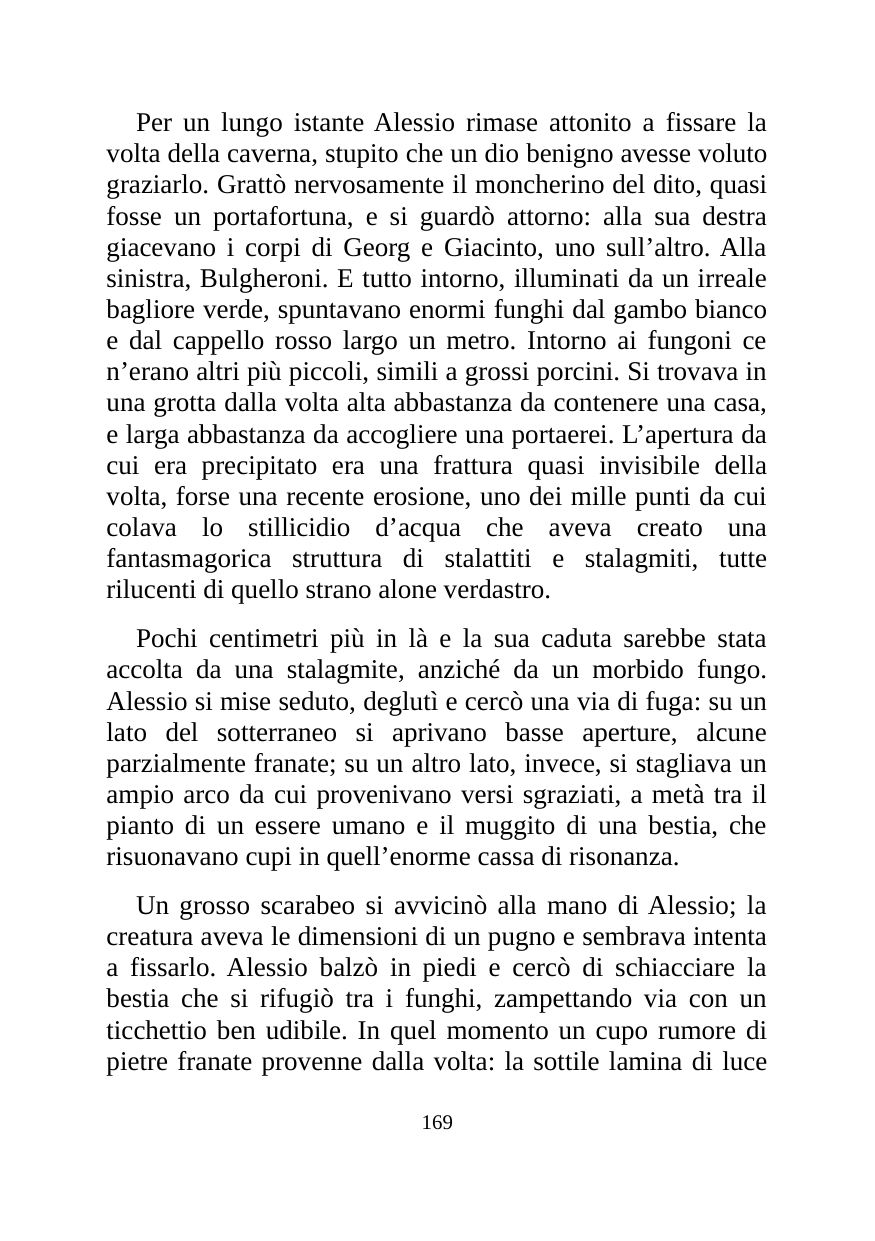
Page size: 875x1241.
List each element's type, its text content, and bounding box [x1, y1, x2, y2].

text Per un lungo istante Alessio rimase attonito a fissare la volta della caverna, stupito che un dio benigno avesse voluto graziarlo. Grattò nervosamente il moncherino del dito, quasi fosse un portafortuna, e si guardò attorno: alla sua destra giacevano i corpi di Georg e Giacinto, uno sull’altro. Alla sinistra, Bulgheroni. E tutto intorno, illuminati da un irreale bagliore verde, spuntavano enormi funghi dal gambo bianco e dal cappello rosso largo un metro. Intorno ai fungoni ce n’erano altri più piccoli, simili a grossi porcini. Si trovava in una grotta dalla volta alta abbastanza da contenere una casa, e larga abbastanza da accogliere una portaerei. L’apertura da cui era precipitato era una frattura quasi invisibile della volta, forse una recente erosione, uno dei mille punti da cui colava lo stillicidio d’acqua che aveva creato una fantasmagorica struttura di stalattiti e stalagmiti, tutte rilucenti di quello strano alone verdastro. [106, 106, 768, 604]
text Pochi centimetri più in là e la sua caduta sarebbe stata accolta da una stalagmite, anziché da un morbido fungo. Alessio si mise seduto, deglutì e cercò una via di fuga: su un lato del sotterraneo si aprivano basse aperture, alcune parzialmente franate; su un altro lato, invece, si stagliava un ampio arco da cui provenivano versi sgraziati, a metà tra il pianto di un essere umano e il muggito di una bestia, che risuonavano cupi in quell’enorme cassa di risonanza. [106, 622, 768, 871]
text Un grosso scarabeo si avvicinò alla mano di Alessio; la creatura aveva le dimensioni di un pugno e sembrava intenta a fissarlo. Alessio balzò in piedi e cercò di schiacciare la bestia che si rifugiò tra i funghi, zampettando via con un ticchettio ben udibile. In quel momento un cupo rumore di pietre franate provenne dalla volta: la sottile lamina di luce [106, 889, 768, 1076]
